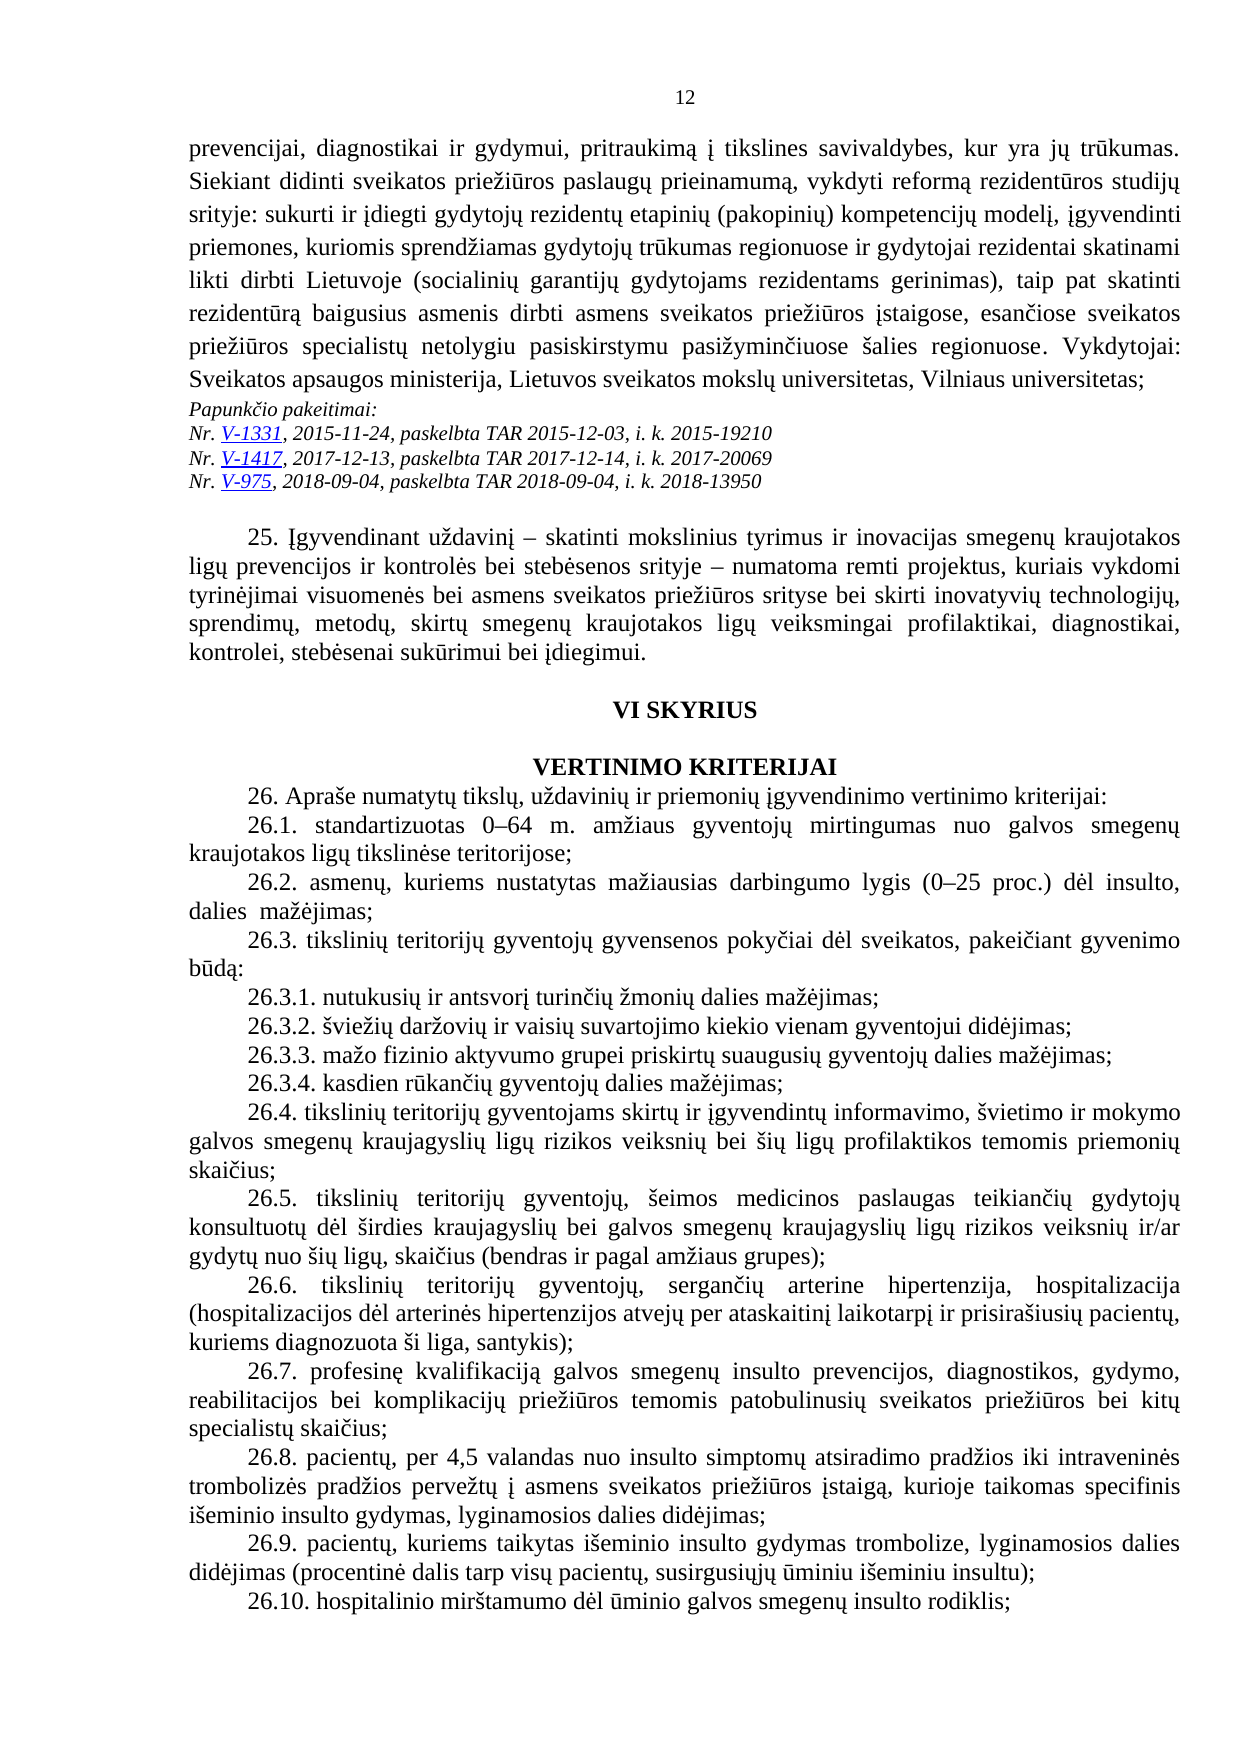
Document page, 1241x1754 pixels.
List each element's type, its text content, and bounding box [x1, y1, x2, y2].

text VI SKYRIUS [188, 695, 1181, 723]
text Nr. V-1331, 2015-11-24, paskelbta TAR 2015-12-03, i. k. 2015-19210 [188, 421, 1181, 445]
text 26. Apraše numatytų tikslų, uždavinių ir priemonių įgyvendinimo vertinimo kriterijai: [188, 781, 1181, 810]
text VERTINIMO KRITERIJAI [188, 752, 1181, 781]
text Nr. V-975, 2018-09-04, paskelbta TAR 2018-09-04, i. k. 2018-13950 [188, 469, 1181, 493]
text 26.3.1. nutukusių ir antsvorį turinčių žmonių dalies mažėjimas; [188, 982, 1181, 1011]
text prevencijai, diagnostikai ir gydymui, pritraukimą į tikslines savivaldybes, kur yra jų trūkumas. Siekiant didinti sveikatos priežiūros paslaugų prieinamumą, vykdyti reformą rezidentūros studijų srityje: sukurti ir įdiegti gydytojų rezidentų etapinių (pakopinių) kompetencijų modelį, įgyvendinti priemones, kuriomis sprendžiamas gydytojų trūkumas regionuose ir gydytojai rezidentai skatinami likti dirbti Lietuvoje (socialinių garantijų gydytojams rezidentams gerinimas), taip pat skatinti rezidentūrą baigusius asmenis dirbti asmens sveikatos priežiūros įstaigose, esančiose sveikatos priežiūros specialistų netolygiu pasiskirstymu pasižyminčiuose šalies regionuose. Vykdytojai: Sveikatos apsaugos ministerija, Lietuvos sveikatos mokslų universitetas, Vilniaus universitetas; [188, 133, 1181, 393]
text 26.7. profesinę kvalifikaciją galvos smegenų insulto prevencijos, diagnostikos, gydymo, reabilitacijos bei komplikacijų priežiūros temomis patobulinusių sveikatos priežiūros bei kitų specialistų skaičius; [188, 1356, 1181, 1442]
text 26.6. tikslinių teritorijų gyventojų, sergančių arterine hipertenzija, hospitalizacija (hospitalizacijos dėl arterinės hipertenzijos atvejų per ataskaitinį laikotarpį ir prisirašiusių pacientų, kuriems diagnozuota ši liga, santykis); [188, 1270, 1181, 1356]
text 26.3.4. kasdien rūkančių gyventojų dalies mažėjimas; [188, 1068, 1181, 1097]
text 26.2. asmenų, kuriems nustatytas mažiausias darbingumo lygis (0–25 proc.) dėl insulto, dalies mažėjimas; [188, 867, 1181, 925]
text Nr. V-1417, 2017-12-13, paskelbta TAR 2017-12-14, i. k. 2017-20069 [188, 445, 1181, 469]
text 26.8. pacientų, per 4,5 valandas nuo insulto simptomų atsiradimo pradžios iki intraveninės trombolizės pradžios pervežtų į asmens sveikatos priežiūros įstaigą, kurioje taikomas specifinis išeminio insulto gydymas, lyginamosios dalies didėjimas; [188, 1442, 1181, 1528]
text 26.1. standartizuotas 0–64 m. amžiaus gyventojų mirtingumas nuo galvos smegenų kraujotakos ligų tikslinėse teritorijose; [188, 810, 1181, 867]
text 26.4. tikslinių teritorijų gyventojams skirtų ir įgyvendintų informavimo, švietimo ir mokymo galvos smegenų kraujagyslių ligų rizikos veiksnių bei šių ligų profilaktikos temomis priemonių skaičius; [188, 1097, 1181, 1183]
text 26.10. hospitalinio mirštamumo dėl ūminio galvos smegenų insulto rodiklis; [188, 1586, 1181, 1615]
text 26.5. tikslinių teritorijų gyventojų, šeimos medicinos paslaugas teikiančių gydytojų konsultuotų dėl širdies kraujagyslių bei galvos smegenų kraujagyslių ligų rizikos veiksnių ir/ar gydytų nuo šių ligų, skaičius (bendras ir pagal amžiaus grupes); [188, 1183, 1181, 1270]
text Papunkčio pakeitimai: [188, 397, 1181, 421]
text 26.3. tikslinių teritorijų gyventojų gyvensenos pokyčiai dėl sveikatos, pakeičiant gyvenimo būdą: [188, 925, 1181, 982]
text 25. Įgyvendinant uždavinį – skatinti mokslinius tyrimus ir inovacijas smegenų kraujotakos ligų prevencijos ir kontrolės bei stebėsenos srityje – numatoma remti projektus, kuriais vykdomi tyrinėjimai visuomenės bei asmens sveikatos priežiūros srityse bei skirti inovatyvių technologijų, sprendimų, metodų, skirtų smegenų kraujotakos ligų veiksmingai profilaktikai, diagnostikai, kontrolei, stebėsenai sukūrimui bei įdiegimui. [188, 522, 1181, 666]
text 26.3.2. šviežių daržovių ir vaisių suvartojimo kiekio vienam gyventojui didėjimas; [188, 1011, 1181, 1040]
text 26.3.3. mažo fizinio aktyvumo grupei priskirtų suaugusių gyventojų dalies mažėjimas; [188, 1040, 1181, 1068]
text 26.9. pacientų, kuriems taikytas išeminio insulto gydymas trombolize, lyginamosios dalies didėjimas (procentinė dalis tarp visų pacientų, susirgusiųjų ūminiu išeminiu insultu); [188, 1528, 1181, 1586]
